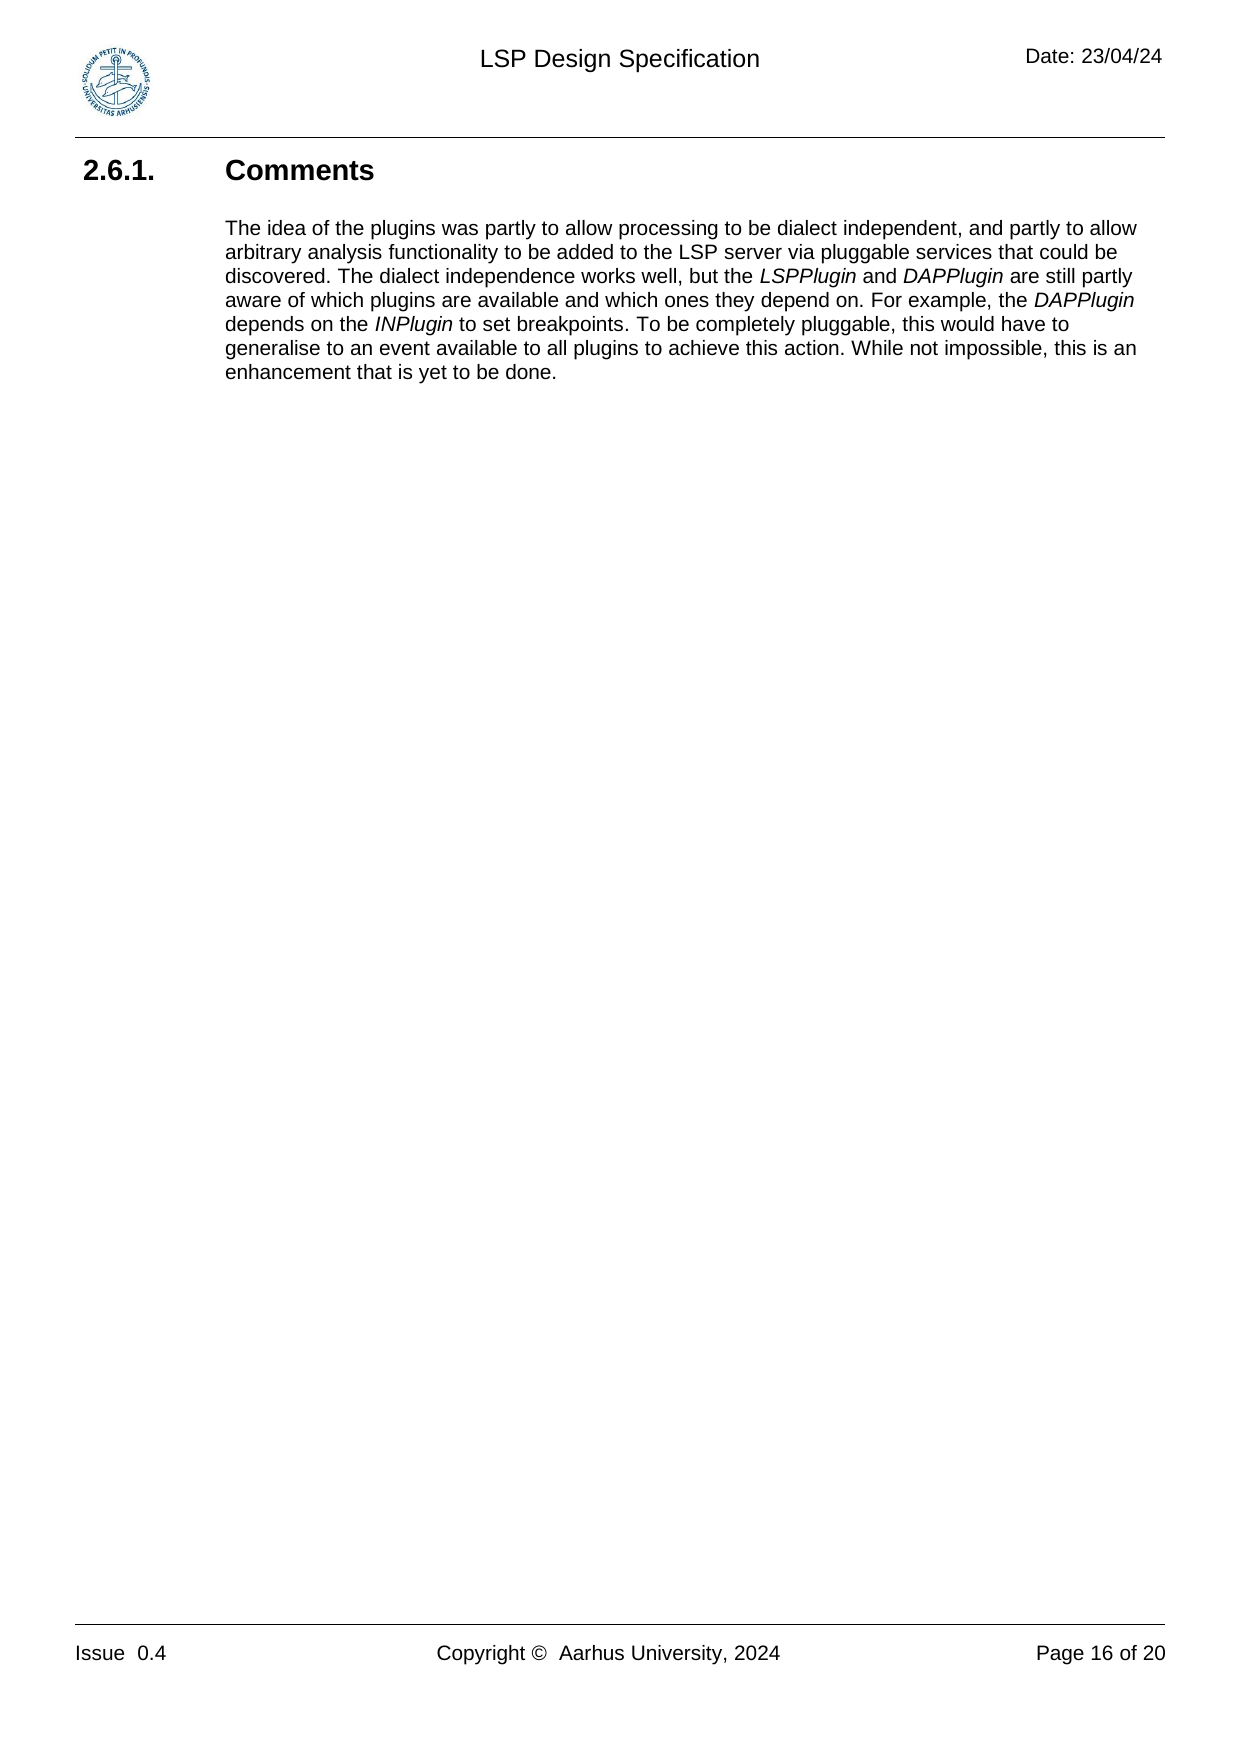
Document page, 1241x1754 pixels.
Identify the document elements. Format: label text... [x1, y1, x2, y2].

subtitle Comments [75, 153, 1165, 186]
picture [78, 44, 153, 120]
text The idea of the plugins was partly to allow processing to be dialect independent, and partly to allow arbitrary analysis functionality to be added to the LSP server via pluggable services that could be discovered. The dialect independence works well, but the LSPPlugin and DAPPlugin are still partly aware of which plugins are available and which ones they depend on. For example, the DAPPlugin depends on the INPlugin to set breakpoints. To be completely pluggable, this would have to generalise to an event available to all plugins to achieve this action. While not impossible, this is an enhancement that is yet to be done. [225, 216, 1165, 384]
